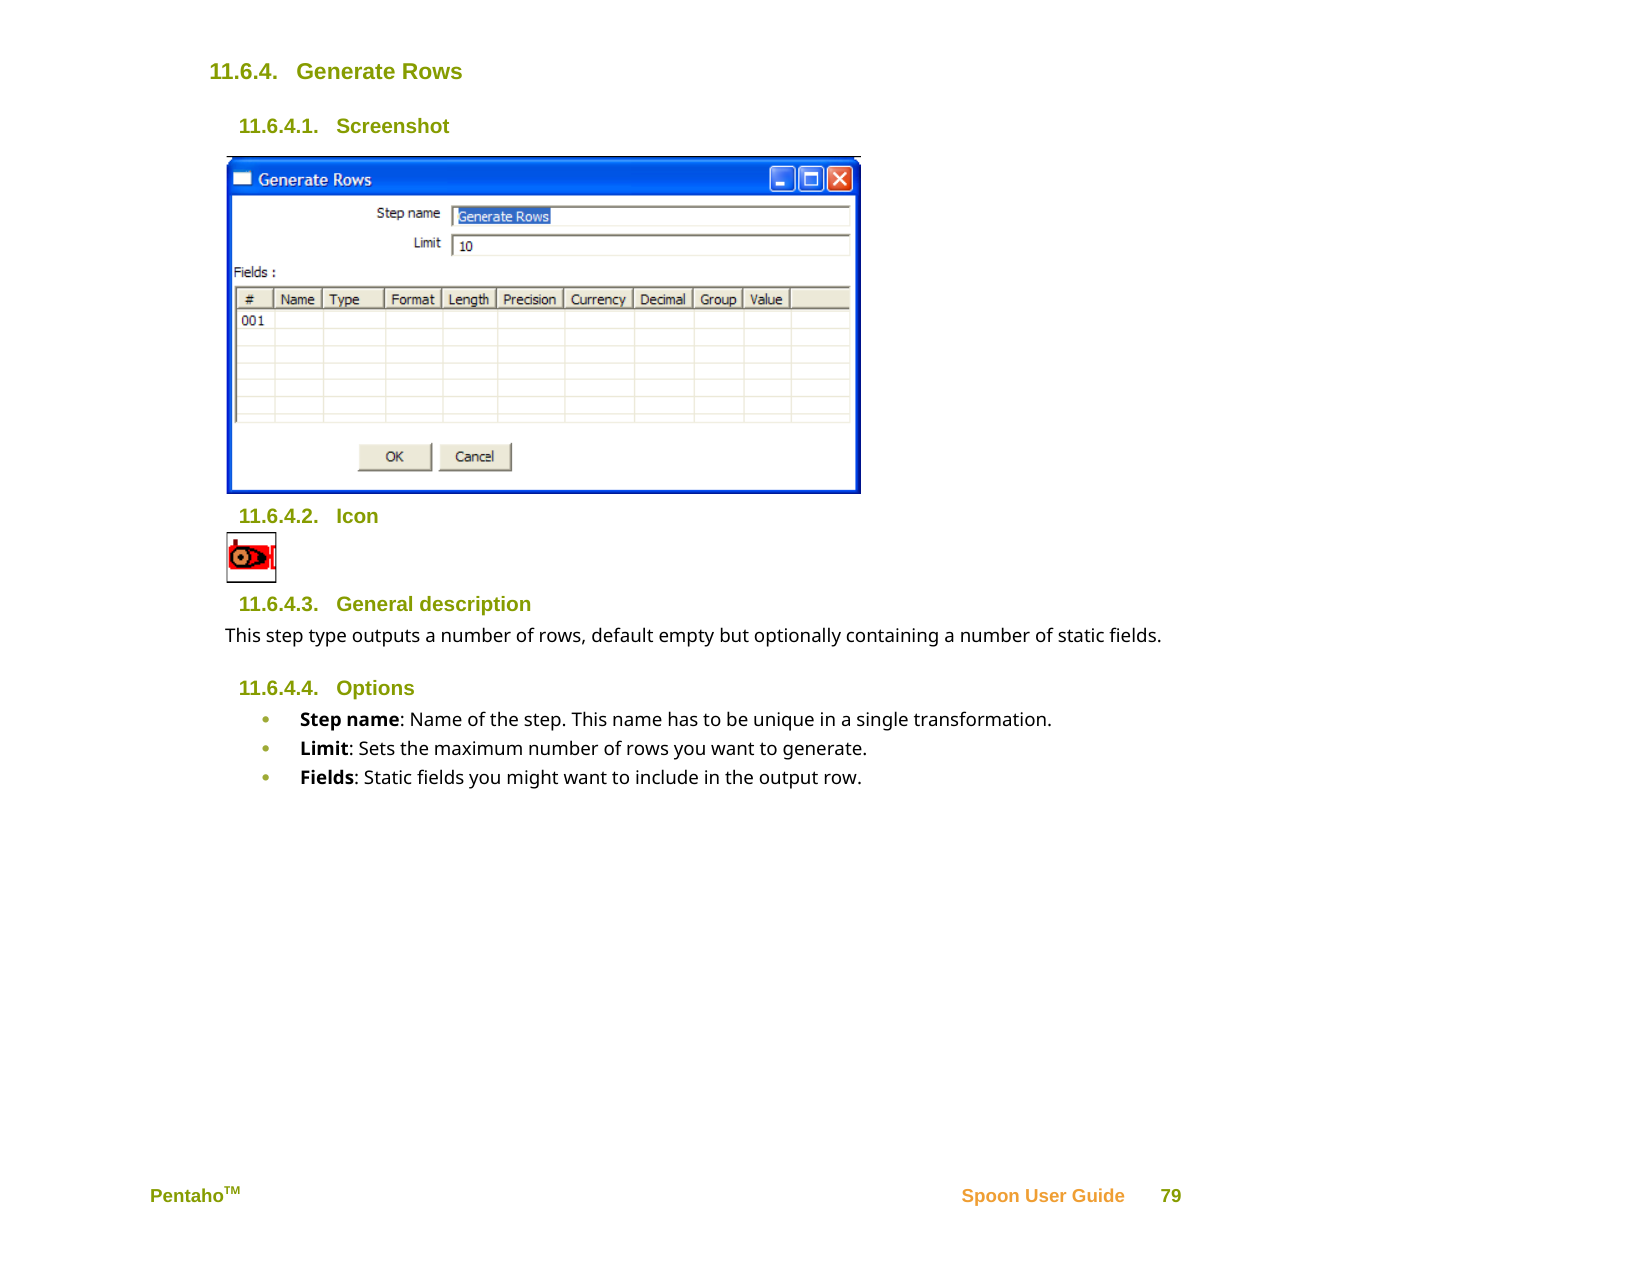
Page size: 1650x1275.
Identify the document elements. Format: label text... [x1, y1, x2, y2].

subtitle Generate Rows [209, 52, 1500, 87]
subtitle General description [225, 531, 1500, 619]
subtitle Screenshot [239, 106, 1500, 141]
subtitle Options [239, 667, 1500, 702]
subtitle Icon [225, 155, 1500, 530]
list Fields: Static fields you might want to include in the output row. [262, 761, 1500, 790]
list Step name: Name of the step. This name has to be unique in a single transformation. [262, 703, 1500, 732]
picture [226, 532, 277, 583]
text This step type outputs a number of rows, default empty but optionally containing a number of static fields. [225, 619, 1500, 648]
list Limit: Sets the maximum number of rows you want to generate. [262, 732, 1500, 761]
